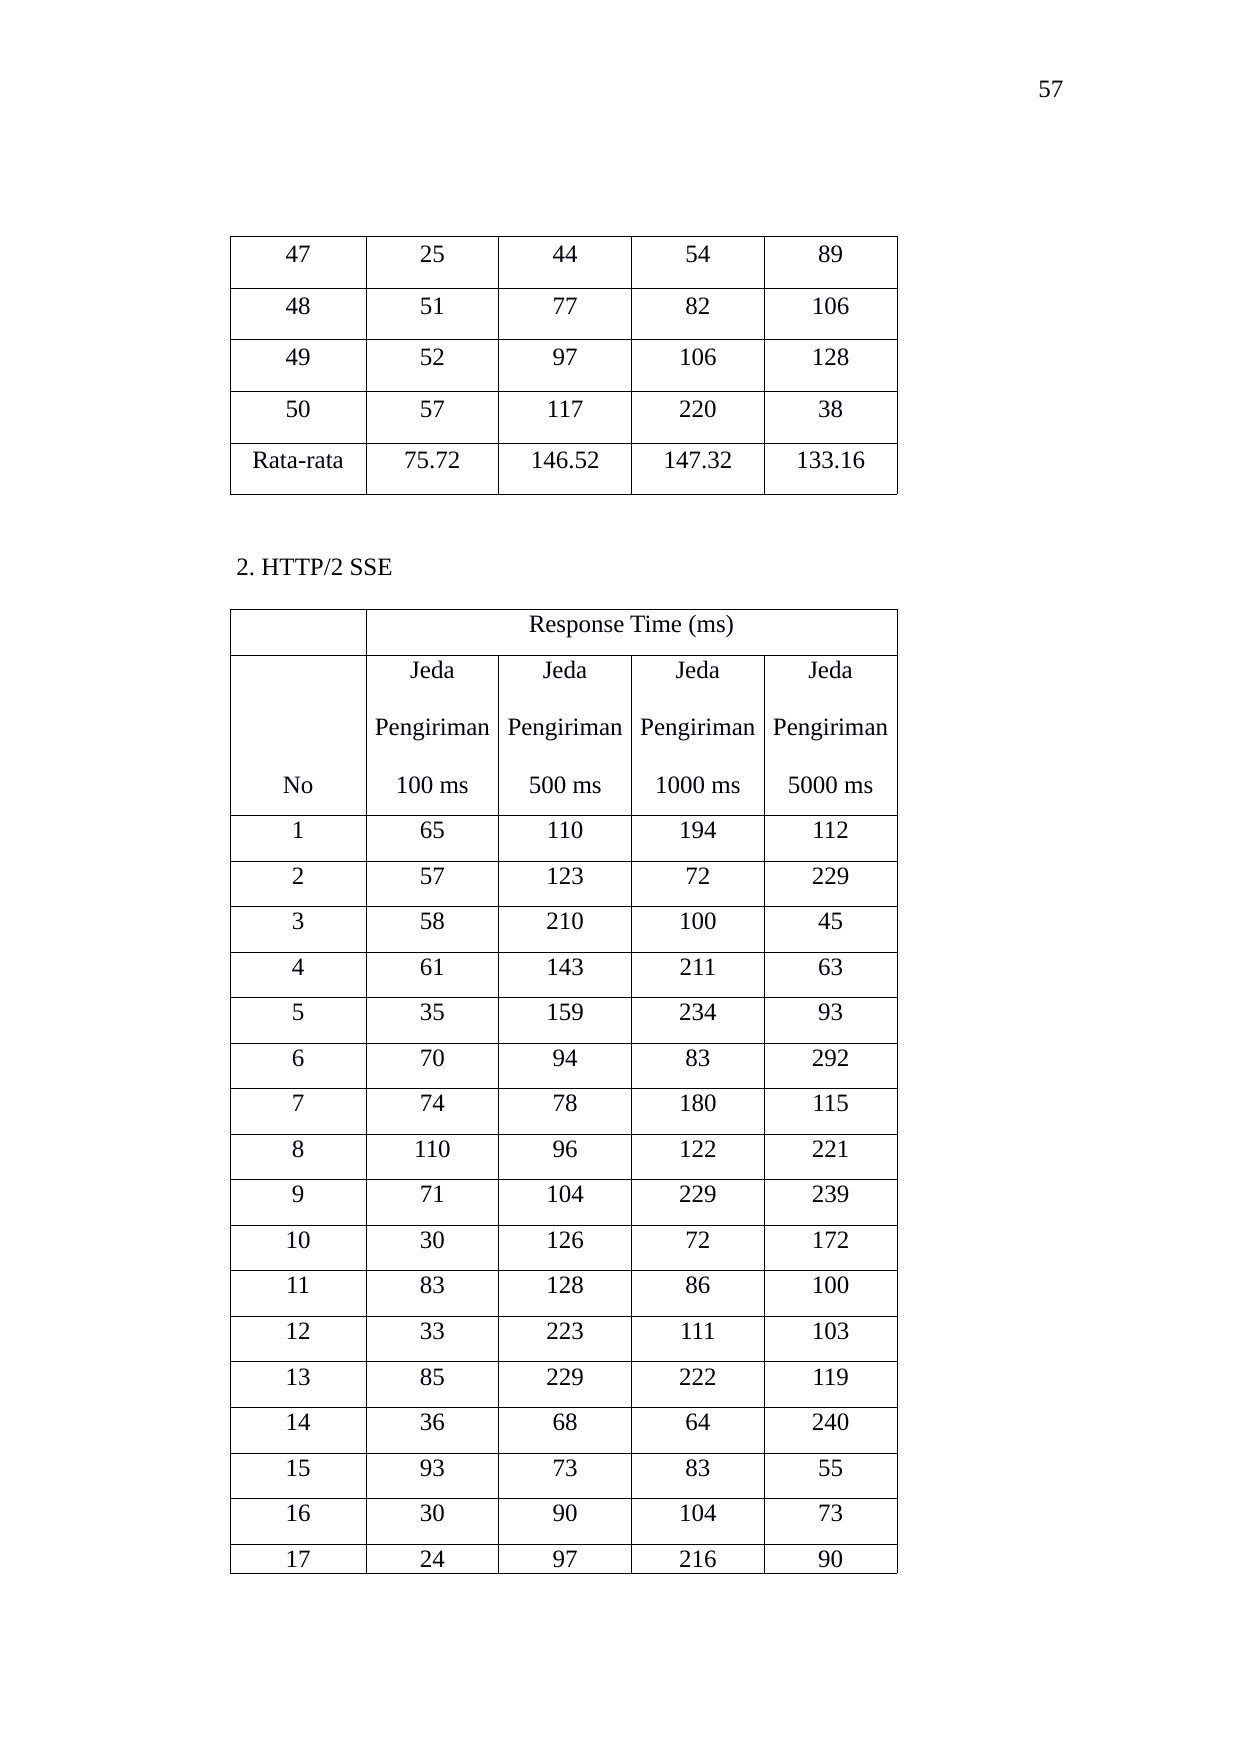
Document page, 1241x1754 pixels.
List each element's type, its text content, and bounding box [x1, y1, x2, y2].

table_cell 211 [632, 953, 764, 997]
table_cell 65 [367, 816, 498, 861]
table_cell 9 [231, 1180, 366, 1225]
table_cell 77 [499, 289, 631, 339]
table_cell 100 [765, 1271, 897, 1316]
table_cell 117 [499, 392, 631, 442]
table_cell 159 [499, 998, 631, 1043]
table_cell Jeda Pengiriman500 ms [499, 656, 631, 815]
table_cell 1 [231, 816, 366, 861]
text 2. HTTP/2 SSE [236, 552, 1063, 580]
table_cell Rata-rata [231, 444, 366, 494]
table_cell 220 [632, 392, 764, 442]
table_cell Jeda Pengiriman1000 ms [632, 656, 764, 815]
table_cell 229 [765, 862, 897, 906]
table_cell 97 [499, 340, 631, 391]
table_cell 240 [765, 1408, 897, 1452]
table_cell 180 [632, 1089, 764, 1134]
table_cell 72 [632, 862, 764, 906]
table_cell 110 [499, 816, 631, 861]
table_cell 90 [499, 1499, 631, 1543]
table_cell 112 [765, 816, 897, 861]
table_cell 30 [367, 1499, 498, 1543]
table_cell 8 [231, 1135, 366, 1179]
table_cell 55 [765, 1454, 897, 1498]
table_cell 115 [765, 1089, 897, 1134]
table_cell 106 [632, 340, 764, 391]
table_cell 147.32 [632, 444, 764, 494]
table_cell 146.52 [499, 444, 631, 494]
table_cell 104 [499, 1180, 631, 1225]
table_cell 83 [632, 1454, 764, 1498]
table_cell 12 [231, 1317, 366, 1361]
table_cell 57 [367, 862, 498, 906]
table_cell 100 [632, 907, 764, 952]
table_cell 110 [367, 1135, 498, 1179]
table_cell 239 [765, 1180, 897, 1225]
table_cell 94 [499, 1044, 631, 1088]
table_cell 58 [367, 907, 498, 952]
table_cell 14 [231, 1408, 366, 1452]
table_cell 221 [765, 1135, 897, 1179]
table_cell 13 [231, 1362, 366, 1407]
table_cell 86 [632, 1271, 764, 1316]
table_cell 49 [231, 340, 366, 391]
table_cell 143 [499, 953, 631, 997]
table_cell 126 [499, 1226, 631, 1270]
table_cell 128 [499, 1271, 631, 1316]
table_cell 68 [499, 1408, 631, 1452]
table_cell 93 [765, 998, 897, 1043]
table_cell 216 [632, 1545, 764, 1572]
table_cell 5 [231, 998, 366, 1043]
table_cell No [231, 656, 366, 815]
table_cell 229 [632, 1180, 764, 1225]
table_cell 292 [765, 1044, 897, 1088]
table_cell 24 [367, 1545, 498, 1572]
table_cell 78 [499, 1089, 631, 1134]
table_cell 222 [632, 1362, 764, 1407]
table_cell 35 [367, 998, 498, 1043]
table_cell 50 [231, 392, 366, 442]
table_cell 2 [231, 862, 366, 906]
table_cell 57 [367, 392, 498, 442]
table_cell 52 [367, 340, 498, 391]
table_cell 122 [632, 1135, 764, 1179]
table_cell 73 [765, 1499, 897, 1543]
table_cell 103 [765, 1317, 897, 1361]
table_cell 64 [632, 1408, 764, 1452]
table_header [231, 610, 366, 655]
table_cell 82 [632, 289, 764, 339]
table_cell 223 [499, 1317, 631, 1361]
table_cell Jeda Pengiriman5000 ms [765, 656, 897, 815]
table_cell 45 [765, 907, 897, 952]
table_cell 210 [499, 907, 631, 952]
table_cell 96 [499, 1135, 631, 1179]
table_cell 16 [231, 1499, 366, 1543]
table_cell 6 [231, 1044, 366, 1088]
table_cell 229 [499, 1362, 631, 1407]
table_cell 234 [632, 998, 764, 1043]
table_cell 30 [367, 1226, 498, 1270]
table_cell 7 [231, 1089, 366, 1134]
table_cell 38 [765, 392, 897, 442]
table_cell 123 [499, 862, 631, 906]
table_cell 3 [231, 907, 366, 952]
table_cell 54 [632, 237, 764, 288]
table_cell 48 [231, 289, 366, 339]
table_header Response Time (ms) [367, 610, 897, 655]
table_cell 93 [367, 1454, 498, 1498]
table_cell 17 [231, 1545, 366, 1572]
table_cell 194 [632, 816, 764, 861]
table_cell 70 [367, 1044, 498, 1088]
table_cell Jeda Pengiriman100 ms [367, 656, 498, 815]
table_cell 172 [765, 1226, 897, 1270]
table_cell 61 [367, 953, 498, 997]
table_cell 33 [367, 1317, 498, 1361]
table_cell 11 [231, 1271, 366, 1316]
table_cell 75.72 [367, 444, 498, 494]
table_cell 74 [367, 1089, 498, 1134]
table_cell 104 [632, 1499, 764, 1543]
table_cell 133.16 [765, 444, 897, 494]
table_cell 106 [765, 289, 897, 339]
table_cell 83 [632, 1044, 764, 1088]
table_cell 72 [632, 1226, 764, 1270]
table_cell 51 [367, 289, 498, 339]
table_cell 119 [765, 1362, 897, 1407]
table_cell 89 [765, 237, 897, 288]
table_cell 71 [367, 1180, 498, 1225]
table_cell 85 [367, 1362, 498, 1407]
table_cell 90 [765, 1545, 897, 1572]
table_cell 47 [231, 237, 366, 288]
table_cell 25 [367, 237, 498, 288]
table_cell 83 [367, 1271, 498, 1316]
table_cell 97 [499, 1545, 631, 1572]
table_cell 36 [367, 1408, 498, 1452]
table_cell 111 [632, 1317, 764, 1361]
table_cell 15 [231, 1454, 366, 1498]
table_cell 10 [231, 1226, 366, 1270]
table_cell 63 [765, 953, 897, 997]
table_cell 73 [499, 1454, 631, 1498]
table_cell 4 [231, 953, 366, 997]
table_cell 44 [499, 237, 631, 288]
table_cell 128 [765, 340, 897, 391]
